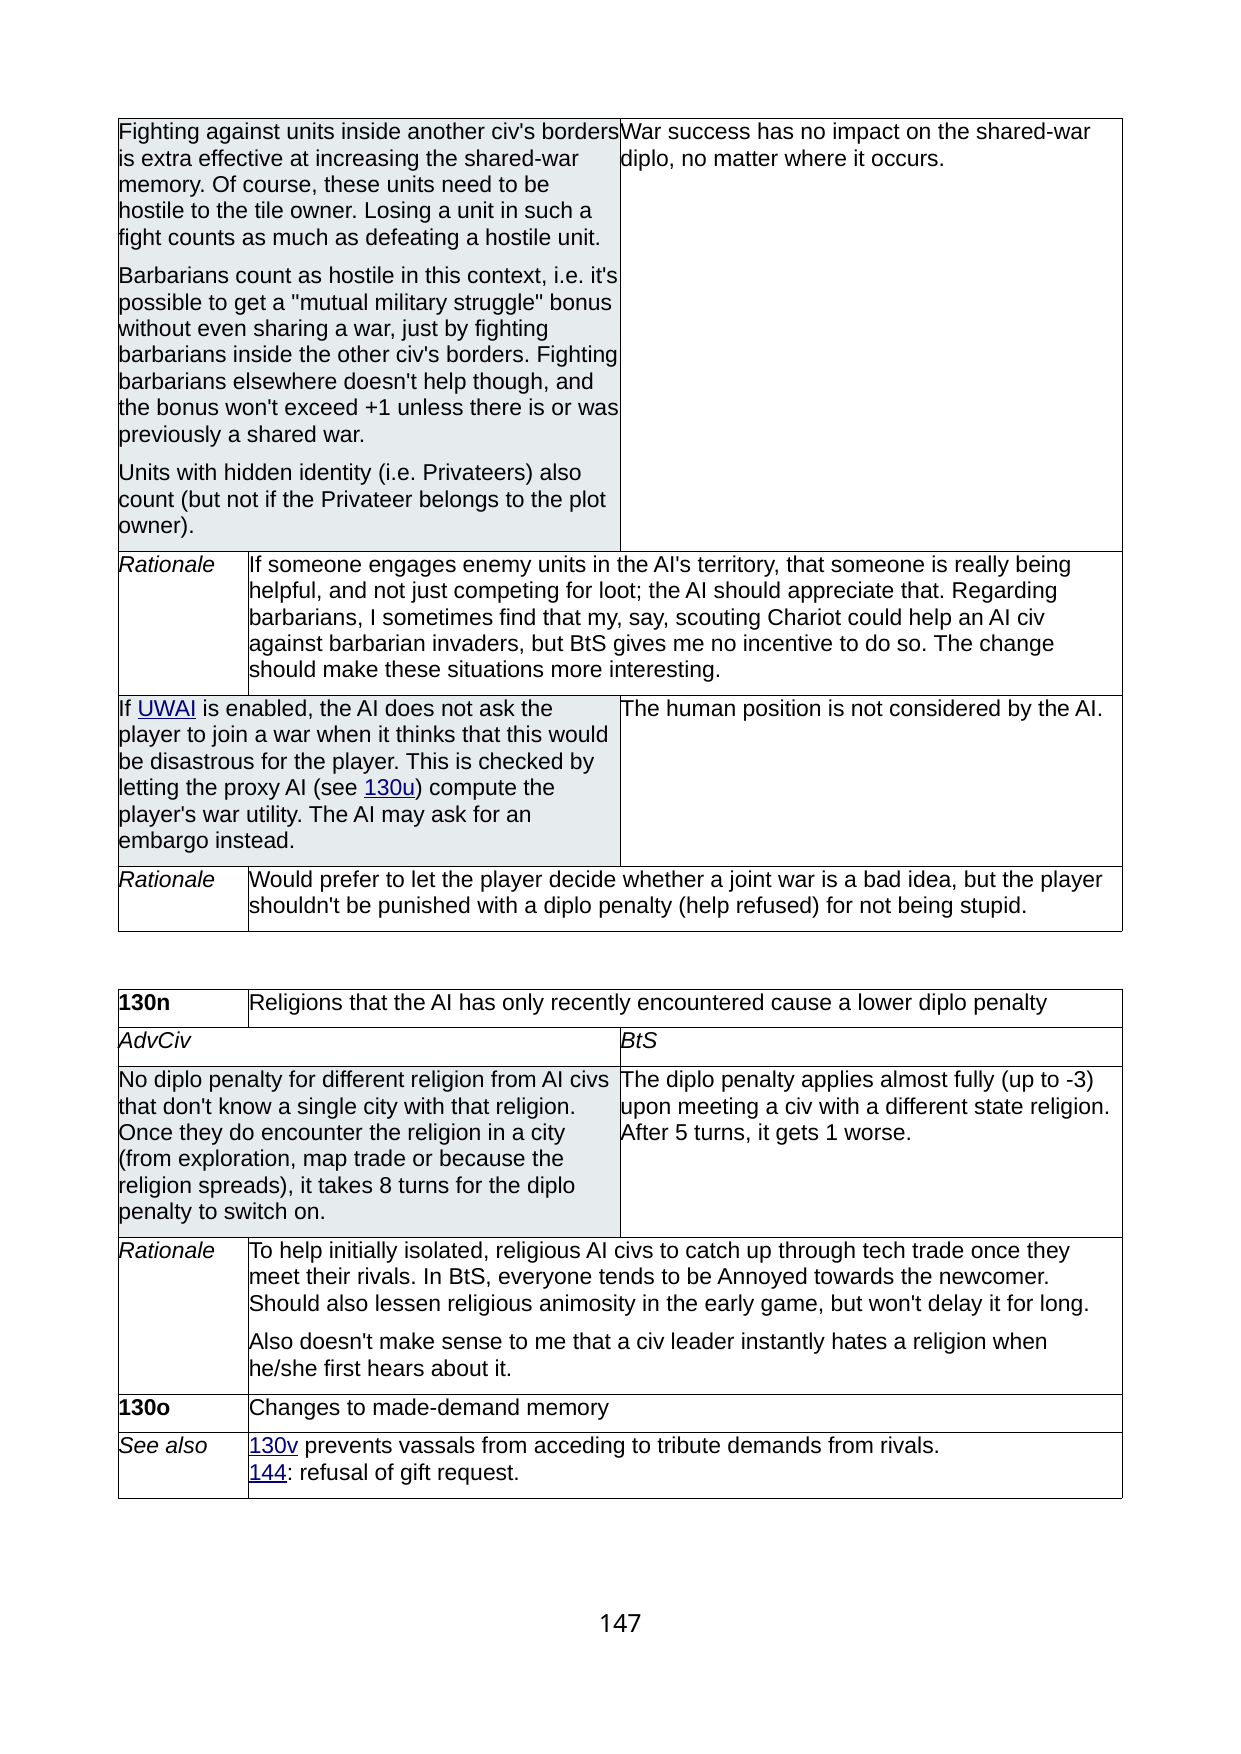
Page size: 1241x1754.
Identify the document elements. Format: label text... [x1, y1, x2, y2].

table_cell Would prefer to let the player decide whether a joint war is a bad idea, but the player shouldn't be punished with a diplo penalty (help refused) for not being stupid. [249, 867, 1122, 931]
table_cell 130o [119, 1395, 248, 1432]
table_cell To help initially isolated, religious AI civs to catch up through tech trade once they meet their rivals. In BtS, everyone tends to be Annoyed towards the newcomer. Should also lessen religious animosity in the early game, but won't delay it for long. Also doesn't make sense to me that a civ leader instantly hates a religion when he/she first hears about it. [249, 1238, 1122, 1393]
table_cell Fighting against units inside another civ's borders is extra effective at increasing the shared-war memory. Of course, these units need to be hostile to the tile owner. Losing a unit in such a fight counts as much as defeating a hostile unit. Barbarians count as hostile in this context, i.e. it's possible to get a "mutual military struggle" bonus without even sharing a war, just by fighting barbarians inside the other civ's borders. Fighting barbarians elsewhere doesn't help though, and the bonus won't exceed +1 unless there is or was previously a shared war. Units with hidden identity (i.e. Privateers) also count (but not if the Privateer belongs to the plot owner). [119, 119, 620, 551]
table_cell No diplo penalty for different religion from AI civs that don't know a single city with that religion. Once they do encounter the religion in a city (from exploration, map trade or because the religion spreads), it takes 8 turns for the diplo penalty to switch on. [119, 1067, 620, 1237]
table_header Religions that the AI has only recently encountered cause a lower diplo penalty [249, 990, 1122, 1027]
table_cell 130v prevents vassals from acceding to tribute demands from rivals. 144: refusal of gift request. [249, 1433, 1122, 1497]
table_cell BtS [621, 1028, 1122, 1066]
table_cell Rationale [119, 552, 248, 695]
table_cell Rationale [119, 1238, 248, 1393]
table_cell AdvCiv [119, 1028, 620, 1066]
table_cell If UWAI is enabled, the AI does not ask the player to join a war when it thinks that this would be disastrous for the player. This is checked by letting the proxy AI (see 130u) compute the player's war utility. The AI may ask for an embargo instead. [119, 696, 620, 866]
table_cell Changes to made-demand memory [249, 1395, 1122, 1432]
table_cell The diplo penalty applies almost fully (up to -3) upon meeting a civ with a different state religion. After 5 turns, it gets 1 worse. [621, 1067, 1122, 1237]
table_cell War success has no impact on the shared-war diplo, no matter where it occurs. [621, 119, 1122, 551]
table_cell Rationale [119, 867, 248, 931]
table_cell The human position is not considered by the AI. [621, 696, 1122, 866]
table_cell If someone engages enemy units in the AI's territory, that someone is really being helpful, and not just competing for loot; the AI should appreciate that. Regarding barbarians, I sometimes find that my, say, scouting Chariot could help an AI civ against barbarian invaders, but BtS gives me no incentive to do so. The change should make these situations more interesting. [249, 552, 1122, 695]
table_cell See also [119, 1433, 248, 1497]
table_header 130n [119, 990, 248, 1027]
